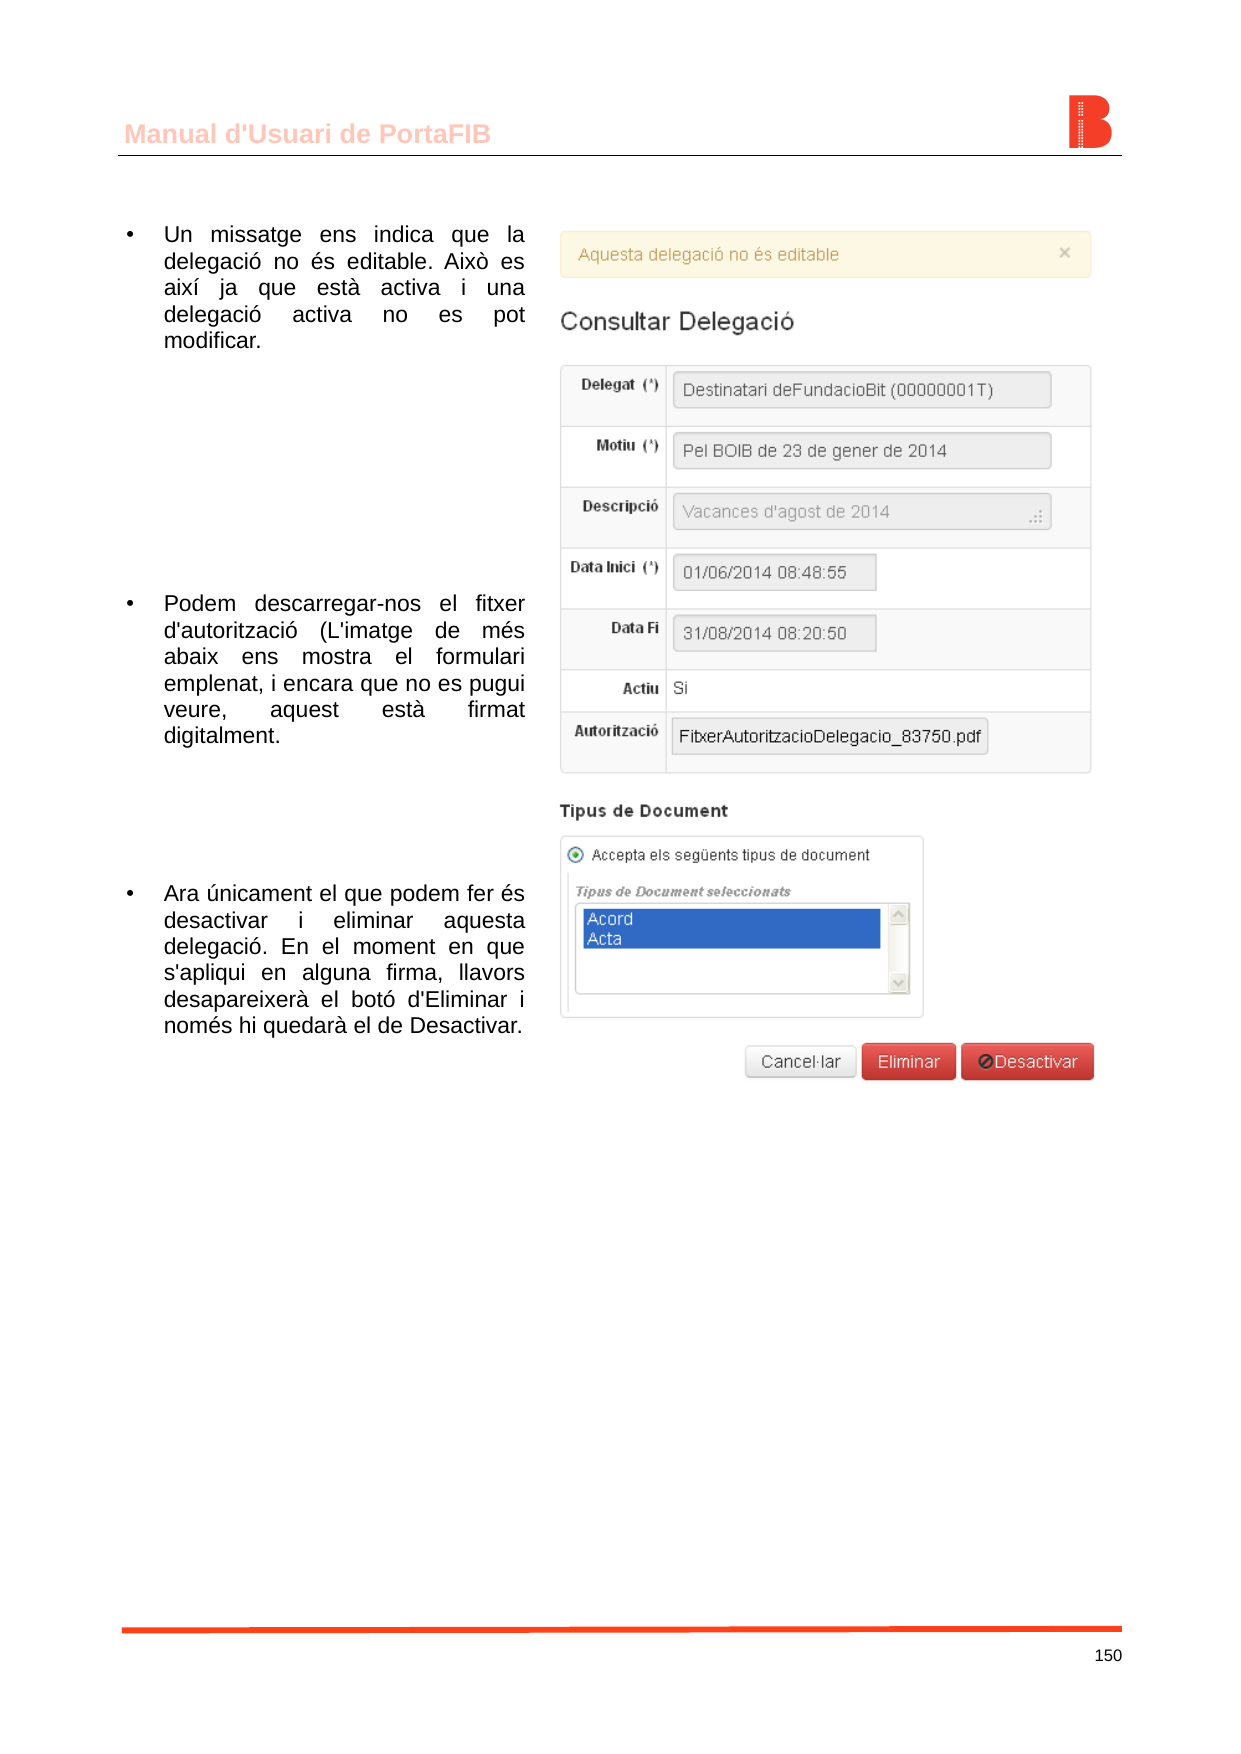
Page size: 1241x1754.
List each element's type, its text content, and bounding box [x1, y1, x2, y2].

picture [544, 221, 1109, 1089]
picture [1063, 94, 1117, 150]
table_header [531, 216, 1122, 1097]
table_header Un missatge ens indica que la delegació no és editable. Això es així ja que està activa i una delegació activa no es pot modificar. Podem descarregar-nos el fitxer d'autorització (L'imatge de més abaix ens mostra el formulari emplenat, i encara que no es pugui veure, aquest està firmat digitalment. Ara únicament el que podem fer és desactivar i eliminar aquesta delegació. En el moment en que s'apliqui en alguna firma, llavors desapareixerà el botó d'Eliminar i només hi quedarà el de Desactivar. [118, 216, 531, 1097]
